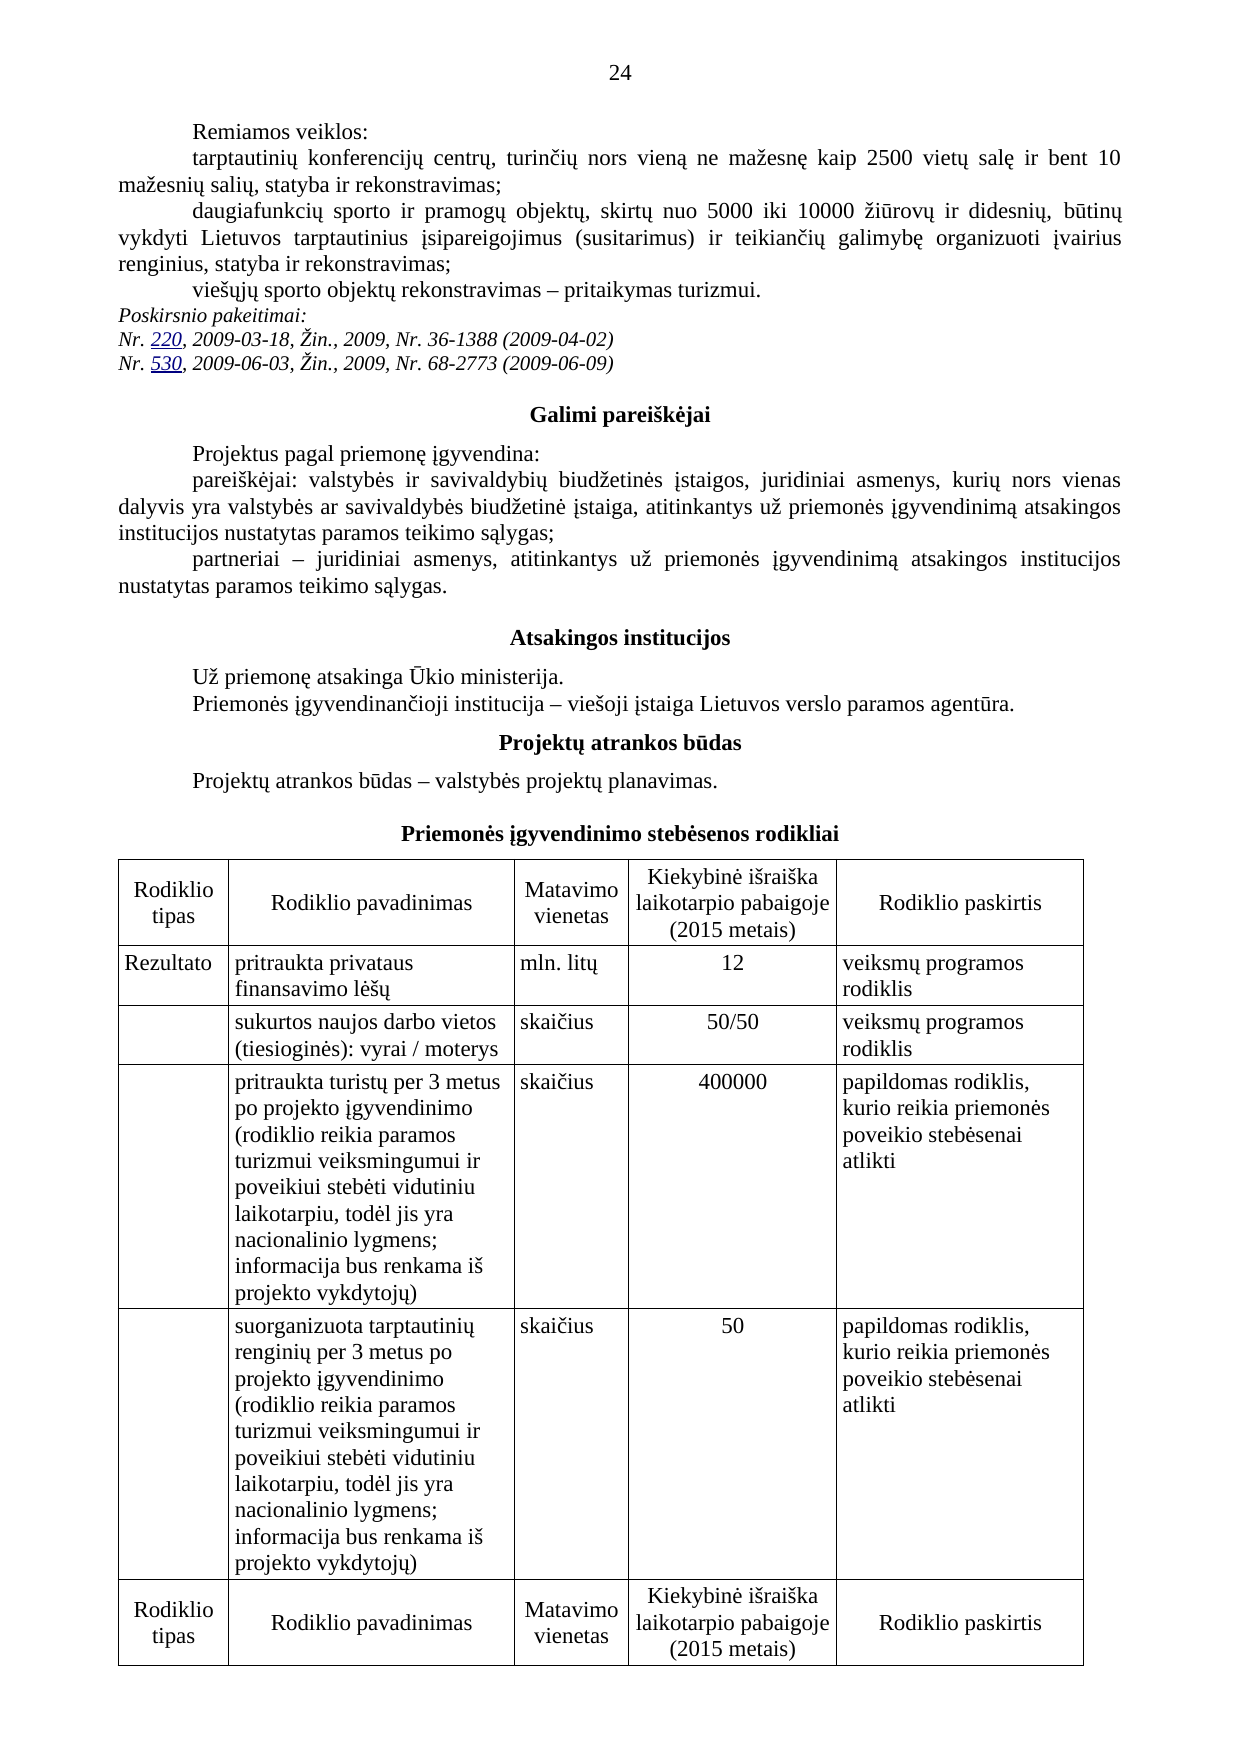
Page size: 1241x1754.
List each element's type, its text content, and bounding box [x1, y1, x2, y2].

text tarptautinių konferencijų centrų, turinčių nors vieną ne mažesnę kaip 2500 vietų salę ir bent 10 mažesnių salių, statyba ir rekonstravimas; [118, 144, 1122, 197]
table_cell [119, 1309, 228, 1578]
table_header Matavimo vienetas [515, 860, 628, 945]
text Nr. 220, 2009-03-18, Žin., 2009, Nr. 36-1388 (2009-04-02) [118, 327, 1122, 351]
text Priemonės įgyvendinimo stebėsenos rodikliai [118, 820, 1122, 846]
table_cell papildomas rodiklis, kurio reikia priemonės poveikio stebėsenai atlikti [837, 1309, 1083, 1578]
table_cell Rezultato [119, 946, 228, 1004]
table_cell veiksmų programos rodiklis [837, 1006, 1083, 1064]
table_cell skaičius [515, 1006, 628, 1064]
text partneriai – juridiniai asmenys, atitinkantys už priemonės įgyvendinimą atsakingos institucijos nustatytas paramos teikimo sąlygas. [118, 545, 1122, 598]
table_header Rodiklio pavadinimas [229, 860, 514, 945]
text Priemonės įgyvendinančioji institucija – viešoji įstaiga Lietuvos verslo paramos agentūra. [118, 690, 1122, 716]
text Už priemonę atsakinga Ūkio ministerija. [118, 663, 1122, 690]
table_cell mln. litų [515, 946, 628, 1004]
text Atsakingos institucijos [118, 624, 1122, 651]
text daugiafunkcių sporto ir pramogų objektų, skirtų nuo 5000 iki 10000 žiūrovų ir didesnių, būtinų vykdyti Lietuvos tarptautinius įsipareigojimus (susitarimus) ir teikiančių galimybę organizuoti įvairius renginius, statyba ir rekonstravimas; [118, 197, 1122, 276]
table_header Kiekybinė išraiška laikotarpio pabaigoje (2015 metais) [629, 860, 836, 945]
table_cell Matavimo vienetas [515, 1580, 628, 1664]
text Projektus pagal priemonę įgyvendina: [118, 440, 1122, 466]
table_cell skaičius [515, 1309, 628, 1578]
table_cell [119, 1065, 228, 1308]
table_cell pritraukta turistų per 3 metus po projekto įgyvendinimo (rodiklio reikia paramos turizmui veiksmingumui ir poveikiui stebėti vidutiniu laikotarpiu, todėl jis yra nacionalinio lygmens; informacija bus renkama iš projekto vykdytojų) [229, 1065, 514, 1308]
table_cell Rodiklio tipas [119, 1580, 228, 1664]
table_header Rodiklio paskirtis [837, 860, 1083, 945]
table_cell papildomas rodiklis, kurio reikia priemonės poveikio stebėsenai atlikti [837, 1065, 1083, 1308]
table_cell 50/50 [629, 1006, 836, 1064]
table_cell 400000 [629, 1065, 836, 1308]
table_cell Rodiklio pavadinimas [229, 1580, 514, 1664]
text Nr. 530, 2009-06-03, Žin., 2009, Nr. 68-2773 (2009-06-09) [118, 351, 1122, 375]
table_cell Rodiklio paskirtis [837, 1580, 1083, 1664]
table_header Rodiklio tipas [119, 860, 228, 945]
text pareiškėjai: valstybės ir savivaldybių biudžetinės įstaigos, juridiniai asmenys, kurių nors vienas dalyvis yra valstybės ar savivaldybės biudžetinė įstaiga, atitinkantys už priemonės įgyvendinimą atsakingos institucijos nustatytas paramos teikimo sąlygas; [118, 466, 1122, 545]
table_cell skaičius [515, 1065, 628, 1308]
table_cell 50 [629, 1309, 836, 1578]
text Galimi pareiškėjai [118, 401, 1122, 427]
table_cell Kiekybinė išraiška laikotarpio pabaigoje (2015 metais) [629, 1580, 836, 1664]
table_cell suorganizuota tarptautinių renginių per 3 metus po projekto įgyvendinimo (rodiklio reikia paramos turizmui veiksmingumui ir poveikiui stebėti vidutiniu laikotarpiu, todėl jis yra nacionalinio lygmens; informacija bus renkama iš projekto vykdytojų) [229, 1309, 514, 1578]
text Remiamos veiklos: [118, 118, 1122, 144]
table_cell [119, 1006, 228, 1064]
table_cell veiksmų programos rodiklis [837, 946, 1083, 1004]
text Projektų atrankos būdas – valstybės projektų planavimas. [118, 767, 1122, 794]
table_cell sukurtos naujos darbo vietos (tiesioginės): vyrai / moterys [229, 1006, 514, 1064]
text Poskirsnio pakeitimai: [118, 303, 1122, 327]
table_cell 12 [629, 946, 836, 1004]
text Projektų atrankos būdas [118, 728, 1122, 755]
text viešųjų sporto objektų rekonstravimas – pritaikymas turizmui. [118, 276, 1122, 303]
table_cell pritraukta privataus finansavimo lėšų [229, 946, 514, 1004]
